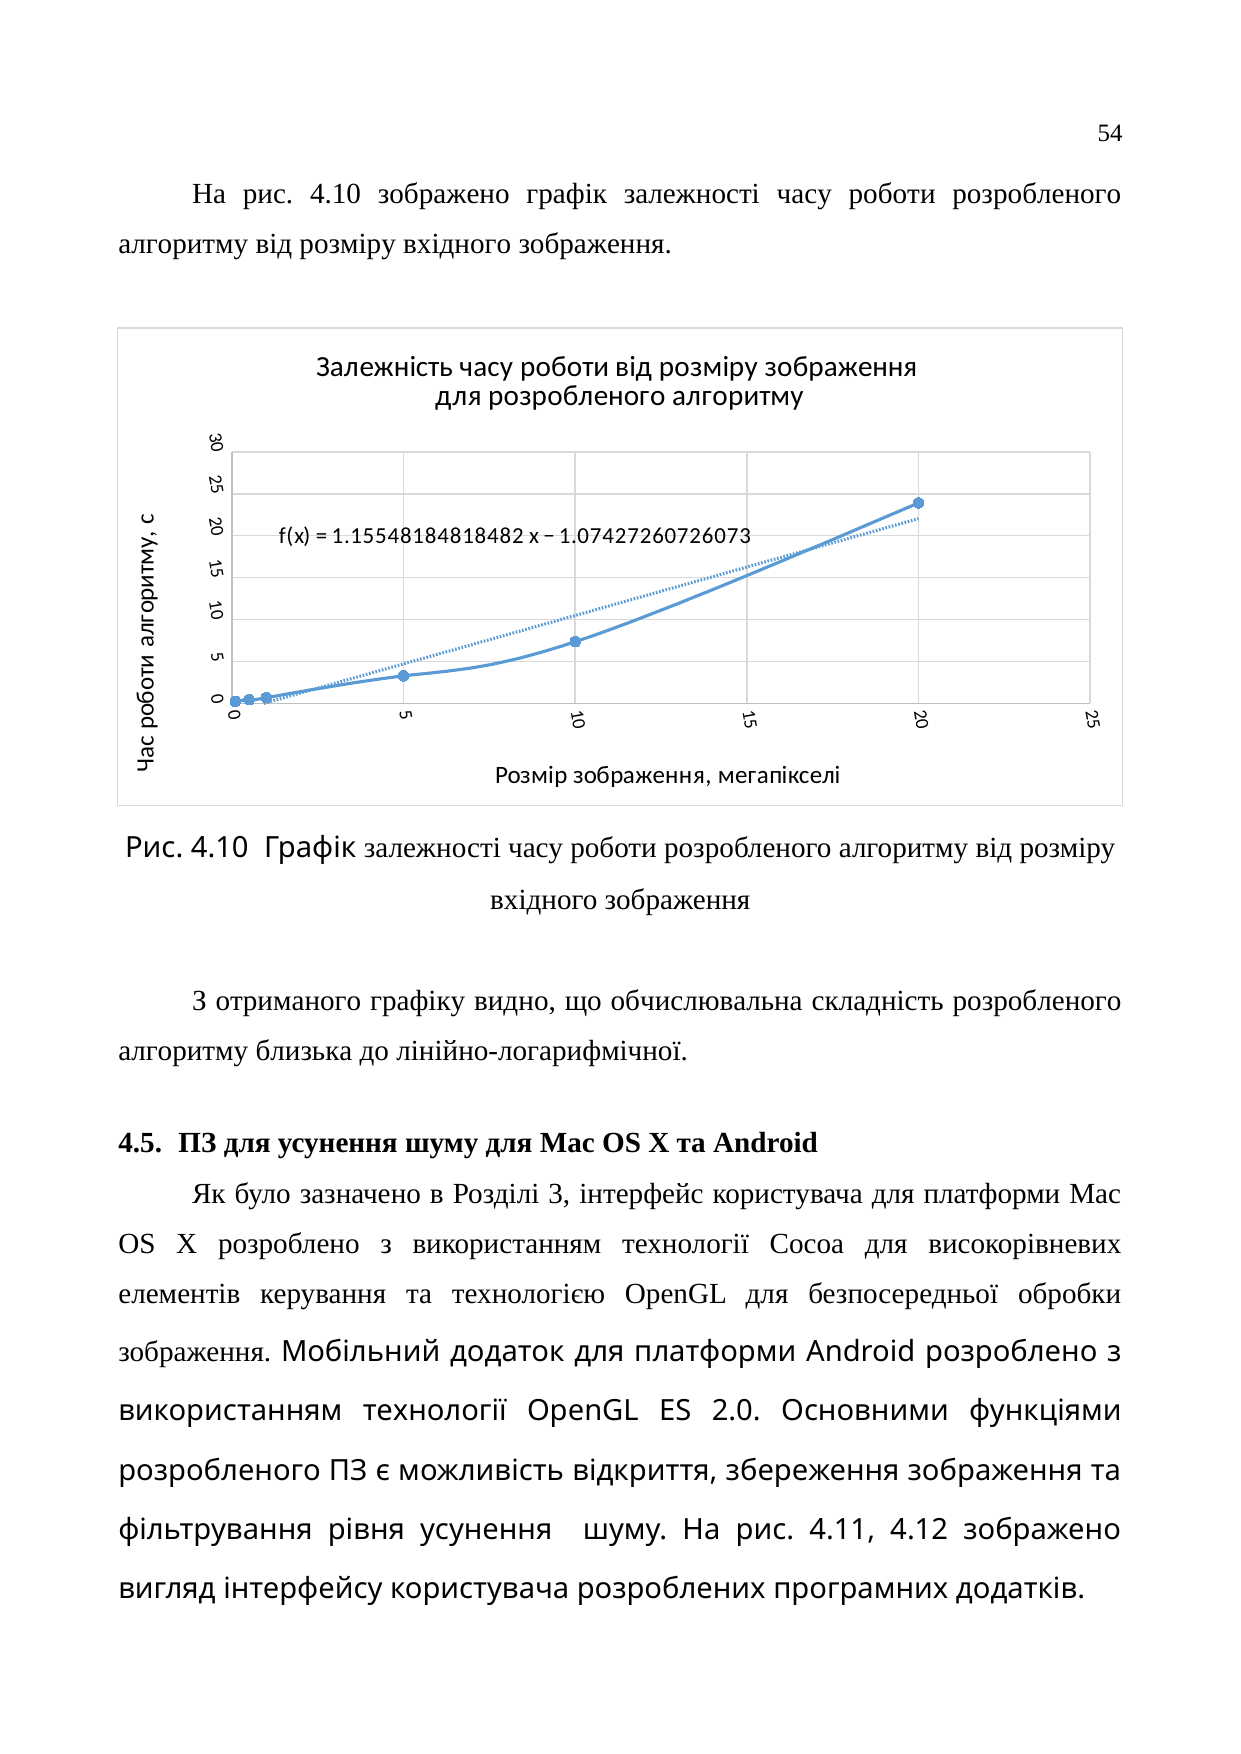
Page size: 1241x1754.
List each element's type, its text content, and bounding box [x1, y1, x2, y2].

subtitle 4.5. ПЗ для усунення шуму для Mac OS X та Android [118, 1126, 1122, 1159]
text Рис. 4.10 Графік залежності часу роботи розробленого алгоритму від розміру вхідного зображення [118, 806, 1122, 916]
text Як було зазначено в Розділі 3, інтерфейс користувача для платформи Mac OS X розроблено з використанням технології Cocoa для високорівневих елементів керування та технологією OpenGL для безпосередньої обробки зображення. Мобільний додаток для платформи Android розроблено з використанням технології OpenGL ES 2.0. Основними функціями розробленого ПЗ є можливість відкриття, збереження зображення та фільтрування рівня усунення шуму. На рис. 4.11, 4.12 зображено вигляд інтерфейсу користувача розроблених програмних додатків. [118, 1176, 1122, 1607]
text З отриманого графіку видно, що обчислювальна складність розробленого алгоритму близька до лінійно-логарифмічної. [118, 983, 1122, 1067]
text На рис. 4.10 зображено графік залежності часу роботи розробленого алгоритму від розміру вхідного зображення. [118, 176, 1122, 260]
